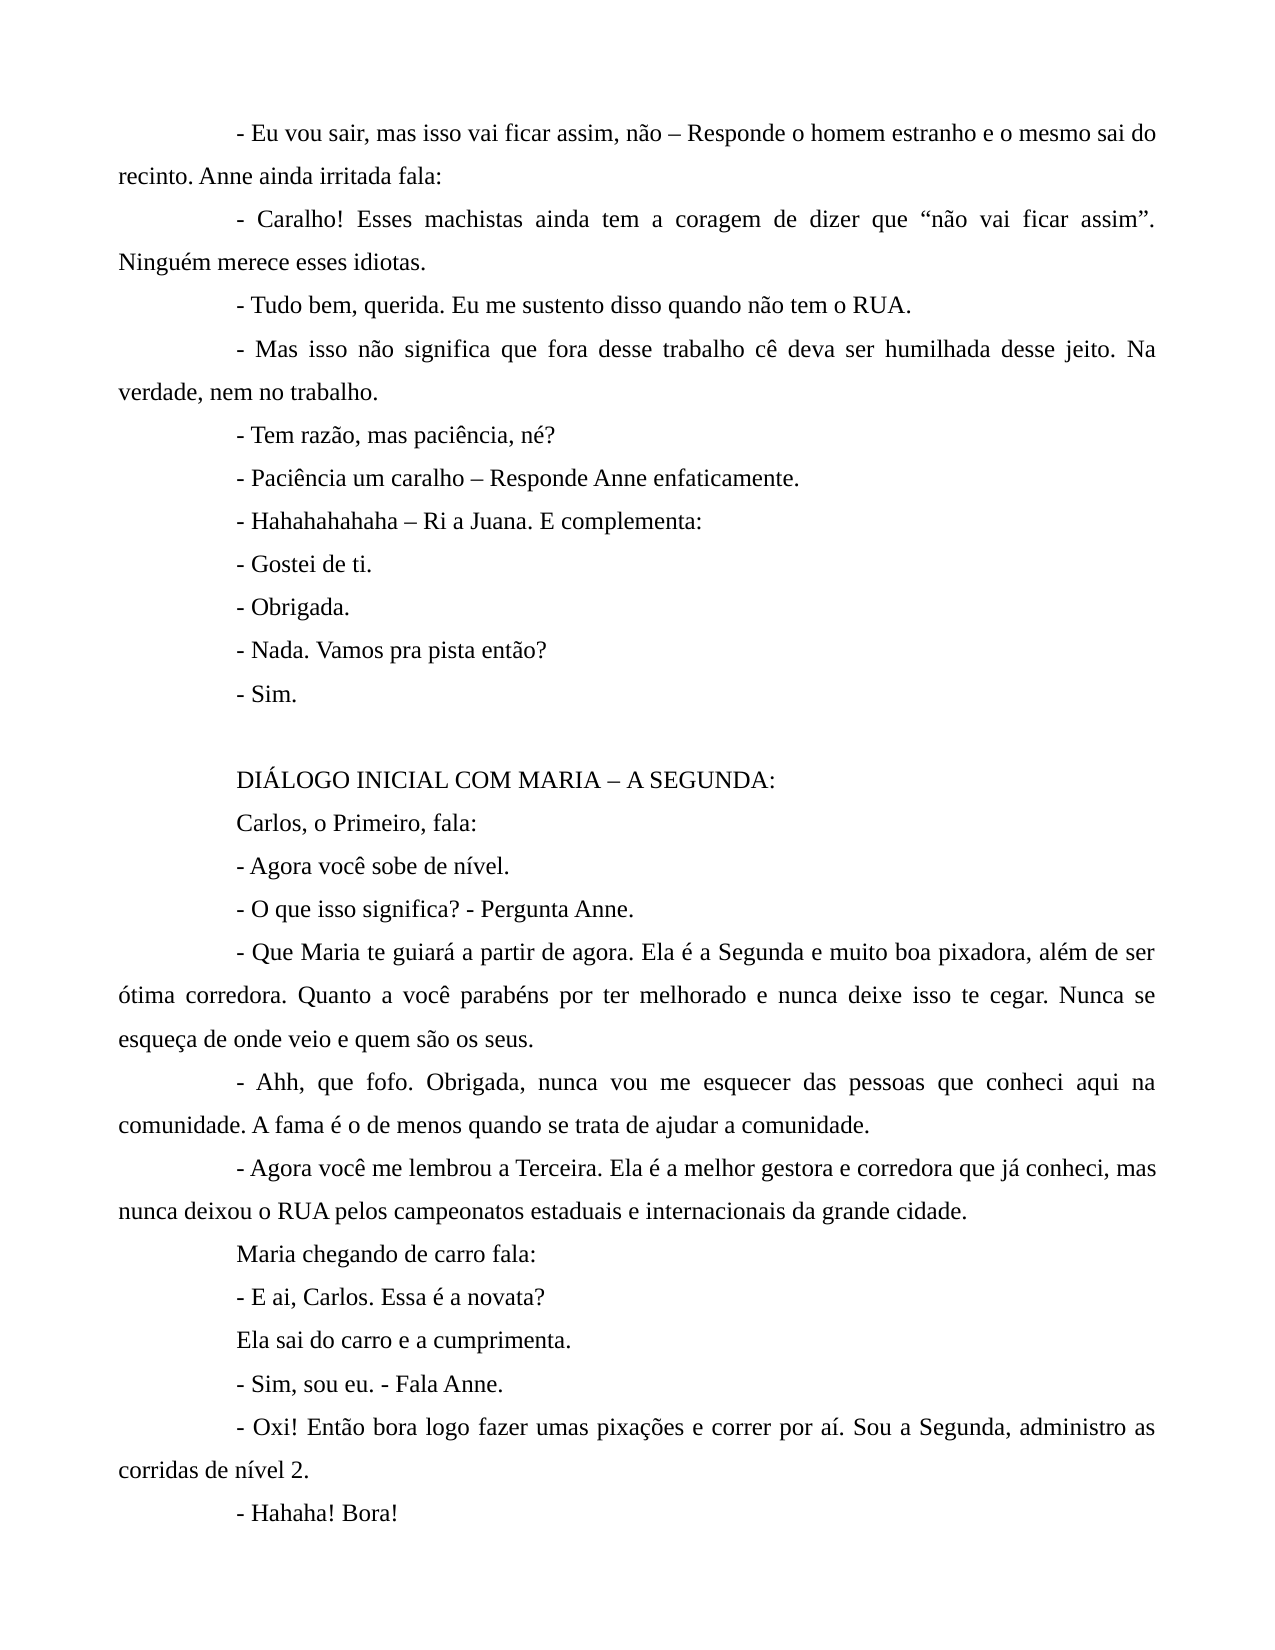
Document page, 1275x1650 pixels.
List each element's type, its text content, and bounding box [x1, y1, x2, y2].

text - Hahaha! Bora! [118, 1498, 1157, 1527]
text Maria chegando de carro fala: [118, 1239, 1157, 1268]
text - Tudo bem, querida. Eu me sustento disso quando não tem o RUA. [118, 291, 1157, 319]
text - Eu vou sair, mas isso vai ficar assim, não – Responde o homem estranho e o mesmo sai do recinto. Anne ainda irritada fala: [118, 118, 1157, 190]
text - Obrigada. [118, 592, 1157, 621]
text - E ai, Carlos. Essa é a novata? [118, 1282, 1157, 1311]
text - Nada. Vamos pra pista então? [118, 636, 1157, 664]
text - Tem razão, mas paciência, né? [118, 420, 1157, 449]
text - Sim. [118, 679, 1157, 707]
text - Que Maria te guiará a partir de agora. Ela é a Segunda e muito boa pixadora, além de ser ótima corredora. Quanto a você parabéns por ter melhorado e nunca deixe isso te cegar. Nunca se esqueça de onde veio e quem são os seus. [118, 937, 1157, 1052]
text - Agora você me lembrou a Terceira. Ela é a melhor gestora e corredora que já conheci, mas nunca deixou o RUA pelos campeonatos estaduais e internacionais da grande cidade. [118, 1153, 1157, 1225]
text - Sim, sou eu. - Fala Anne. [118, 1369, 1157, 1397]
text DIÁLOGO INICIAL COM MARIA – A SEGUNDA: [118, 765, 1157, 794]
text - Hahahahahaha – Ri a Juana. E complementa: [118, 506, 1157, 535]
text - O que isso significa? - Pergunta Anne. [118, 894, 1157, 923]
text - Caralho! Esses machistas ainda tem a coragem de dizer que “não vai ficar assim”. Ninguém merece esses idiotas. [118, 204, 1157, 276]
text - Oxi! Então bora logo fazer umas pixações e correr por aí. Sou a Segunda, administro as corridas de nível 2. [118, 1412, 1157, 1484]
text - Agora você sobe de nível. [118, 851, 1157, 880]
text - Paciência um caralho – Responde Anne enfaticamente. [118, 463, 1157, 492]
text - Gostei de ti. [118, 549, 1157, 578]
text - Ahh, que fofo. Obrigada, nunca vou me esquecer das pessoas que conheci aqui na comunidade. A fama é o de menos quando se trata de ajudar a comunidade. [118, 1067, 1157, 1139]
text Carlos, o Primeiro, fala: [118, 808, 1157, 837]
text - Mas isso não significa que fora desse trabalho cê deva ser humilhada desse jeito. Na verdade, nem no trabalho. [118, 334, 1157, 406]
text Ela sai do carro e a cumprimenta. [118, 1326, 1157, 1354]
